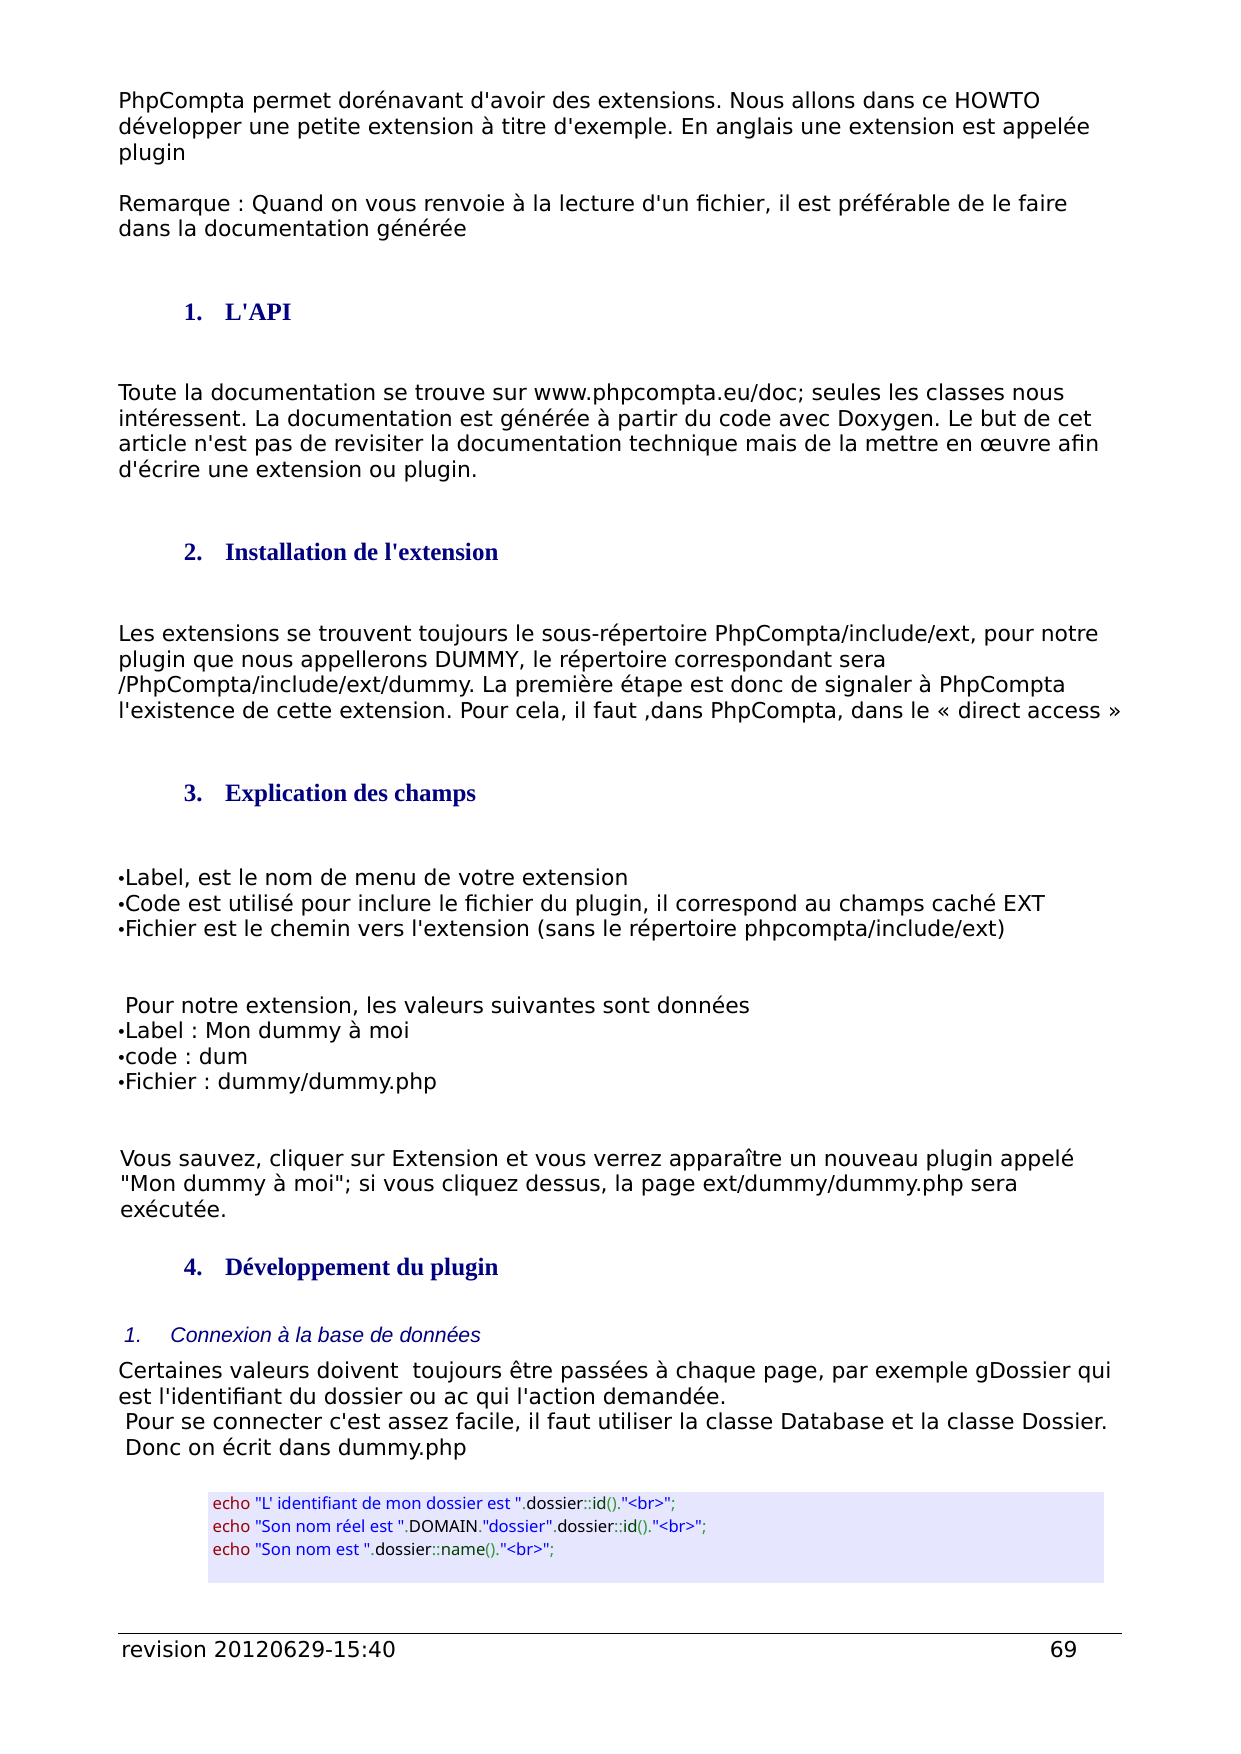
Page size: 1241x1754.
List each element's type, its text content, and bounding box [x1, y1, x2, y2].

text Les extensions se trouvent toujours le sous-répertoire PhpCompta/include/ext, pour notre plugin que nous appellerons DUMMY, le répertoire correspondant sera /PhpCompta/include/ext/dummy. La première étape est donc de signaler à PhpCompta l'existence de cette extension. Pour cela, il faut ,dans PhpCompta, dans le « direct access » [118, 596, 1122, 749]
text Certaines valeurs doivent toujours être passées à chaque page, par exemple gDossier qui est l'identifiant du dossier ou ac qui l'action demandée. [118, 1358, 1122, 1409]
list code : dum [118, 1044, 1122, 1069]
text Pour se connecter c'est assez facile, il faut utiliser la classe Database et la classe Dossier. [118, 1409, 1122, 1435]
list Code est utilisé pour inclure le fichier du plugin, il correspond au champs caché EXT [118, 891, 1122, 916]
subtitle Explication des champs [177, 778, 1122, 836]
subtitle L'API [177, 297, 1122, 325]
subtitle Installation de l'extension [177, 537, 1122, 566]
list Label : Mon dummy à moi [118, 1018, 1122, 1044]
text Toute la documentation se trouve sur www.phpcompta.eu/doc; seules les classes nous intéressent. La documentation est générée à partir du code avec Doxygen. Le but de cet article n'est pas de revisiter la documentation technique mais de la mettre en œuvre afin d'écrire une extension ou plugin. [118, 355, 1122, 508]
text Pour notre extension, les valeurs suivantes sont données [118, 993, 1122, 1018]
text PhpCompta permet dorénavant d'avoir des extensions. Nous allons dans ce HOWTO développer une petite extension à titre d'exemple. En anglais une extension est appelée plugin Remarque : Quand on vous renvoie à la lecture d'un fichier, il est préférable de le faire dans la documentation générée [118, 88, 1122, 242]
list Label, est le nom de menu de votre extension [118, 865, 1122, 891]
list Vous sauvez, cliquer sur Extension et vous verrez apparaître un nouveau plugin appelé "Mon dummy à moi"; si vous cliquez dessus, la page ext/dummy/dummy.php sera exécutée. [118, 1095, 1122, 1223]
text echo "L' identifiant de mon dossier est ".dossier::id()."<br>"; echo "Son nom réel est ".DOMAIN."dossier".dossier::id()."<br>"; echo "Son nom est ".dossier::name()."<br>"; [208, 1492, 1104, 1583]
subtitle Connexion à la base de données [118, 1322, 1122, 1347]
list Fichier est le chemin vers l'extension (sans le répertoire phpcompta/include/ext) [118, 916, 1122, 942]
list Fichier : dummy/dummy.php [118, 1069, 1122, 1095]
text Donc on écrit dans dummy.php [118, 1435, 1122, 1460]
subtitle Développement du plugin [177, 1252, 1122, 1281]
